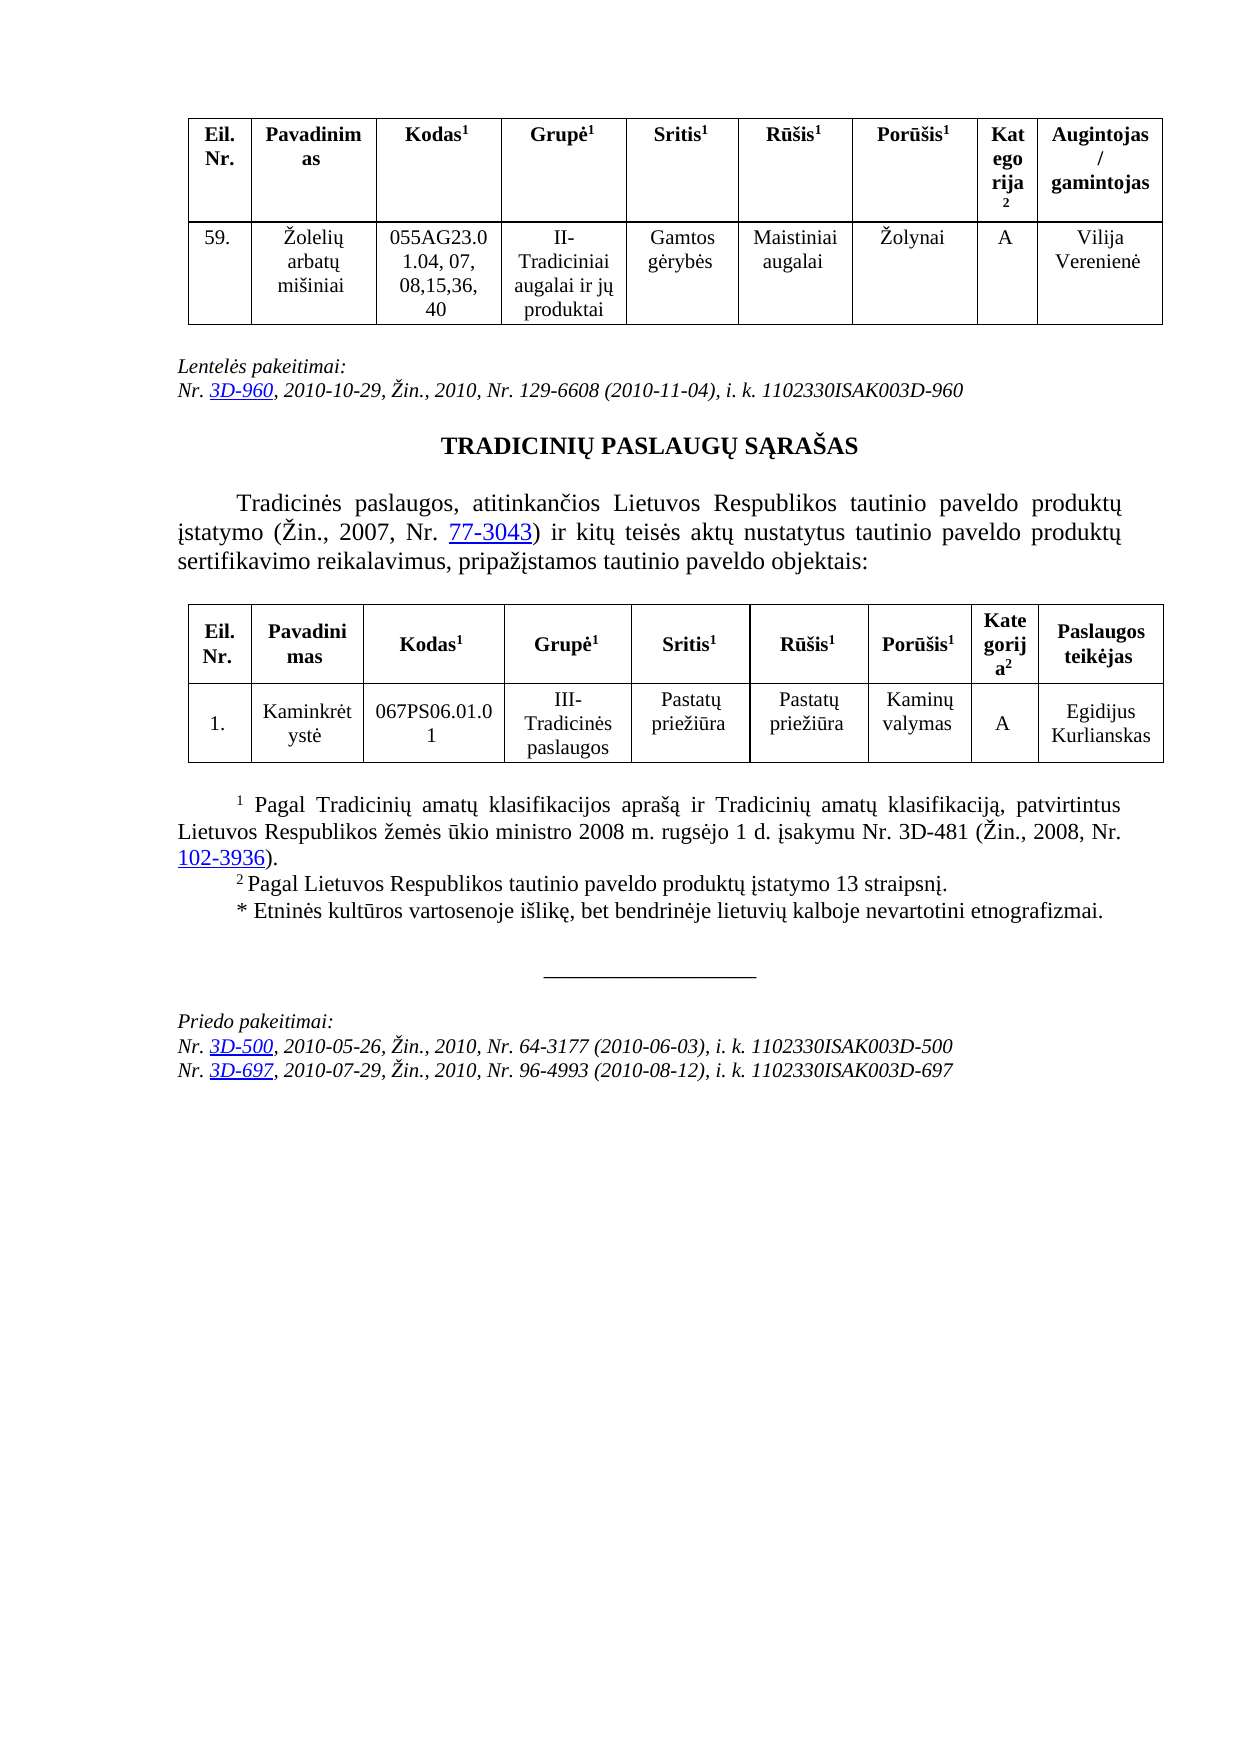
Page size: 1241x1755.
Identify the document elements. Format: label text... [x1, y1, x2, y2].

table_cell Pastatų priežiūra [751, 684, 868, 762]
text 1 Pagal Tradicinių amatų klasifikacijos aprašą ir Tradicinių amatų klasifikaciją, patvirtintus Lietuvos Respublikos žemės ūkio ministro 2008 m. rugsėjo 1 d. įsakymu Nr. 3D-481 (Žin., 2008, Nr. 102-3936). [177, 791, 1122, 871]
table_header Kodas1 [364, 605, 504, 683]
table_cell Žolelių arbatų mišiniai [252, 223, 376, 324]
table_cell A [978, 223, 1037, 324]
text 2 Pagal Lietuvos Respublikos tautinio paveldo produktų įstatymo 13 straipsnį. [177, 871, 1122, 897]
text Lentelės pakeitimai: [177, 354, 1122, 378]
table_cell Kaminkrėtystė [252, 684, 363, 762]
table_header Porūšis1 [869, 605, 971, 683]
table_header Kategorija2 [972, 605, 1038, 683]
text Nr. 3D-697, 2010-07-29, Žin., 2010, Nr. 96-4993 (2010-08-12), i. k. 1102330ISAK003D-697 [177, 1058, 1122, 1082]
table_cell 59. [189, 223, 251, 324]
table_cell II-Tradiciniai augalai ir jų produktai [502, 223, 626, 324]
table_header Eil. Nr. [189, 605, 251, 683]
table_header Rūšis1 [739, 119, 852, 221]
text Nr. 3D-500, 2010-05-26, Žin., 2010, Nr. 64-3177 (2010-06-03), i. k. 1102330ISAK003D-500 [177, 1033, 1122, 1058]
table_cell Vilija Verenienė [1038, 223, 1162, 324]
text _________________ [177, 952, 1122, 981]
table_header Pavadinimas [252, 119, 376, 221]
table_cell Pastatų priežiūra [632, 684, 749, 762]
table_header Eil. Nr. [189, 119, 251, 221]
table_header Augintojas/ gamintojas [1038, 119, 1162, 221]
table_cell Egidijus Kurlianskas [1039, 684, 1163, 762]
text TRADICINIŲ PASLAUGŲ SĄRAŠAS [177, 431, 1122, 460]
table_cell Žolynai [853, 223, 977, 324]
table_header Kategorija2 [978, 119, 1037, 221]
table_cell Gamtos gėrybės [627, 223, 738, 324]
table_header Kodas1 [377, 119, 501, 221]
table_cell A [972, 684, 1038, 762]
table_header Paslaugos teikėjas [1039, 605, 1163, 683]
table_header Sritis1 [627, 119, 738, 221]
table_cell III-Tradicinės paslaugos [505, 684, 631, 762]
table_header Rūšis1 [751, 605, 868, 683]
table_header Sritis1 [632, 605, 749, 683]
text Priedo pakeitimai: [177, 1009, 1122, 1033]
table_cell 1. [189, 684, 251, 762]
text Tradicinės paslaugos, atitinkančios Lietuvos Respublikos tautinio paveldo produktų įstatymo (Žin., 2007, Nr. 77-3043) ir kitų teisės aktų nustatytus tautinio paveldo produktų sertifikavimo reikalavimus, pripažįstamos tautinio paveldo objektais: [177, 488, 1122, 575]
text Nr. 3D-960, 2010-10-29, Žin., 2010, Nr. 129-6608 (2010-11-04), i. k. 1102330ISAK003D-960 [177, 378, 1122, 402]
table_cell 055AG23.01.04, 07, 08,15,36, 40 [377, 223, 501, 324]
text * Etninės kultūros vartosenoje išlikę, bet bendrinėje lietuvių kalboje nevartotini etnografizmai. [177, 897, 1122, 923]
table_cell Maistiniai augalai [739, 223, 852, 324]
table_cell 067PS06.01.01 [364, 684, 504, 762]
table_header Pavadinimas [252, 605, 363, 683]
table_cell Kaminų valymas [869, 684, 971, 762]
table_header Grupė1 [505, 605, 631, 683]
table_header Grupė1 [502, 119, 626, 221]
table_header Porūšis1 [853, 119, 977, 221]
